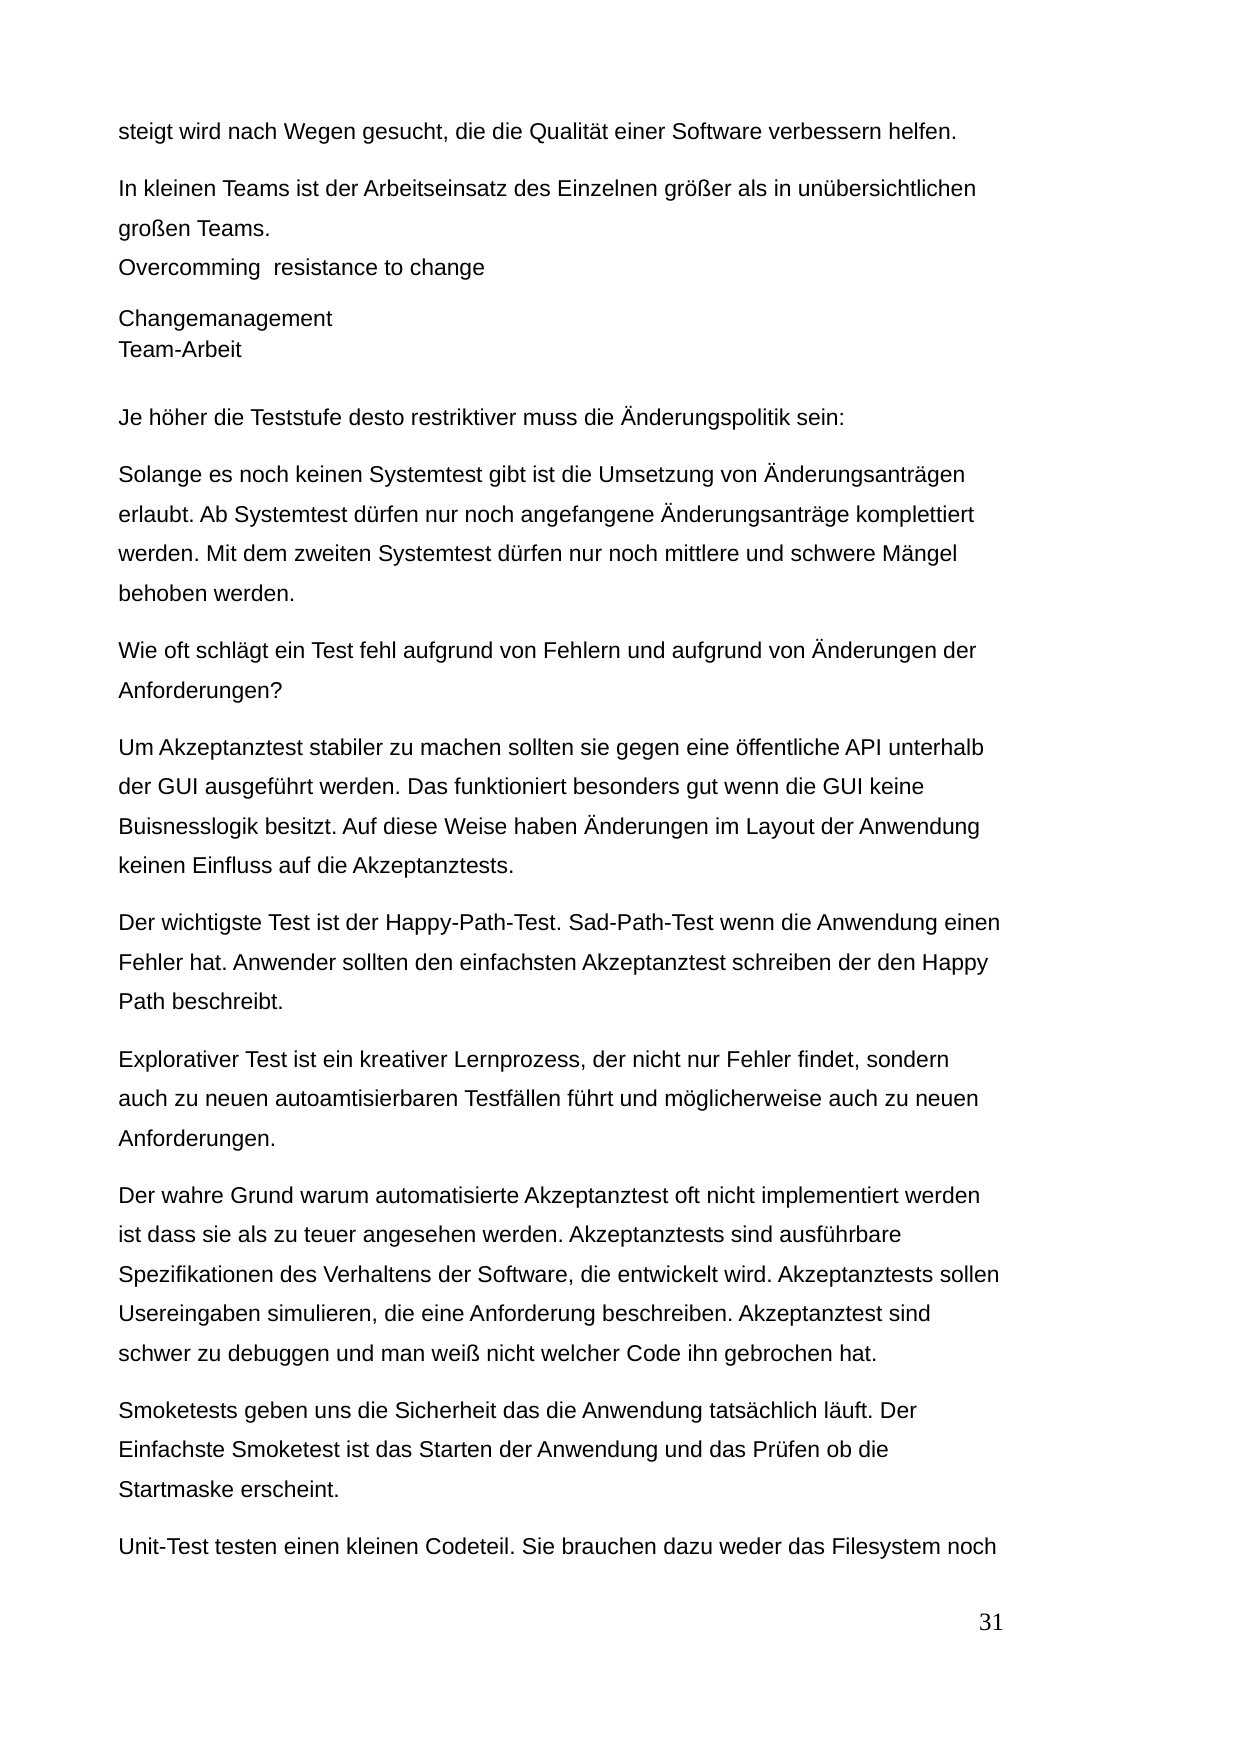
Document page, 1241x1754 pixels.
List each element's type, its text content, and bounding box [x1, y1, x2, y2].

text Unit-Test testen einen kleinen Codeteil. Sie brauchen dazu weder das Filesystem noch [118, 1533, 1004, 1559]
text steigt wird nach Wegen gesucht, die die Qualität einer Software verbessern helfen. [118, 118, 1004, 144]
text Overcomming resistance to change [118, 254, 1004, 281]
text Changemanagement Team-Arbeit [118, 305, 1004, 362]
text In kleinen Teams ist der Arbeitseinsatz des Einzelnen größer als in unübersichtlichen großen Teams. [118, 175, 1004, 241]
text Der wichtigste Test ist der Happy-Path-Test. Sad-Path-Test wenn die Anwendung einen Fehler hat. Anwender sollten den einfachsten Akzeptanztest schreiben der den Happy Path beschreibt. [118, 909, 1004, 1015]
text Solange es noch keinen Systemtest gibt ist die Umsetzung von Änderungsanträgen erlaubt. Ab Systemtest dürfen nur noch angefangene Änderungsanträge komplettiert werden. Mit dem zweiten Systemtest dürfen nur noch mittlere und schwere Mängel behoben werden. [118, 461, 1004, 606]
text Wie oft schlägt ein Test fehl aufgrund von Fehlern und aufgrund von Änderungen der Anforderungen? [118, 637, 1004, 703]
text Um Akzeptanztest stabiler zu machen sollten sie gegen eine öffentliche API unterhalb der GUI ausgeführt werden. Das funktioniert besonders gut wenn die GUI keine Buisnesslogik besitzt. Auf diese Weise haben Änderungen im Layout der Anwendung keinen Einfluss auf die Akzeptanztests. [118, 734, 1004, 878]
text Der wahre Grund warum automatisierte Akzeptanztest oft nicht implementiert werden ist dass sie als zu teuer angesehen werden. Akzeptanztests sind ausführbare Spezifikationen des Verhaltens der Software, die entwickelt wird. Akzeptanztests sollen Usereingaben simulieren, die eine Anforderung beschreiben. Akzeptanztest sind schwer zu debuggen und man weiß nicht welcher Code ihn gebrochen hat. [118, 1182, 1004, 1366]
text Smoketests geben uns die Sicherheit das die Anwendung tatsächlich läuft. Der Einfachste Smoketest ist das Starten der Anwendung und das Prüfen ob die Startmaske erscheint. [118, 1397, 1004, 1502]
text Je höher die Teststufe desto restriktiver muss die Änderungspolitik sein: [118, 404, 1004, 431]
text Explorativer Test ist ein kreativer Lernprozess, der nicht nur Fehler findet, sondern auch zu neuen autoamtisierbaren Testfällen führt und möglicherweise auch zu neuen Anforderungen. [118, 1046, 1004, 1151]
